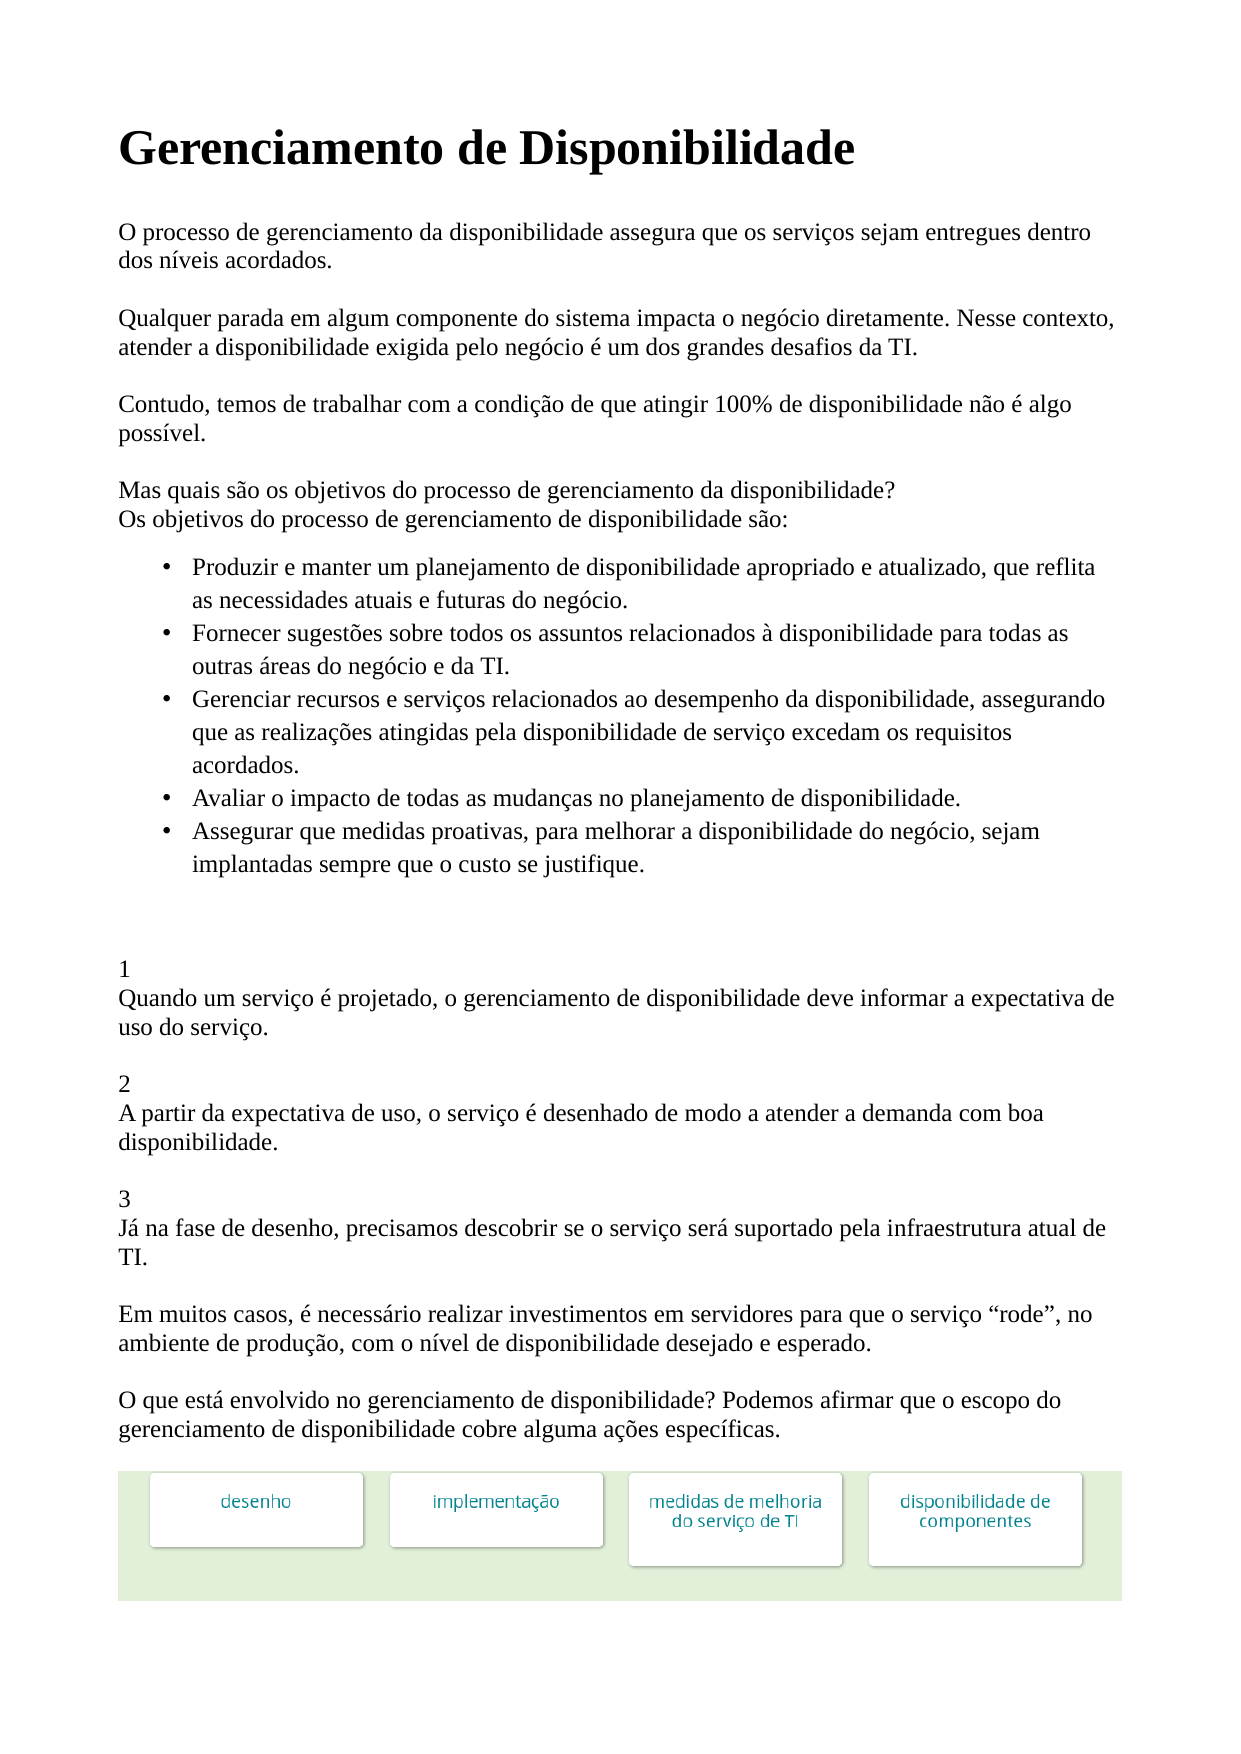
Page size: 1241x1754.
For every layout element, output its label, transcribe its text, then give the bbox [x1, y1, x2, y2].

text Em muitos casos, é necessário realizar investimentos em servidores para que o serviço “rode”, no ambiente de produção, com o nível de disponibilidade desejado e esperado. [118, 1299, 1122, 1357]
text Mas quais são os objetivos do processo de gerenciamento da disponibilidade? [118, 476, 1122, 504]
text 1 [118, 954, 1122, 983]
subtitle Gerenciamento de Disponibilidade [118, 118, 1122, 176]
list Avaliar o impacto de todas as mudanças no planejamento de disponibilidade. [162, 783, 1122, 812]
list Fornecer sugestões sobre todos os assuntos relacionados à disponibilidade para todas as outras áreas do negócio e da TI. [162, 618, 1122, 680]
text Quando um serviço é projetado, o gerenciamento de disponibilidade deve informar a expectativa de uso do serviço. [118, 983, 1122, 1041]
list Assegurar que medidas proativas, para melhorar a disponibilidade do negócio, sejam implantadas sempre que o custo se justifique. [162, 816, 1122, 878]
text O que está envolvido no gerenciamento de disponibilidade? Podemos afirmar que o escopo do gerenciamento de disponibilidade cobre alguma ações específicas. [118, 1386, 1122, 1443]
text A partir da expectativa de uso, o serviço é desenhado de modo a atender a demanda com boa disponibilidade. [118, 1098, 1122, 1156]
list Produzir e manter um planejamento de disponibilidade apropriado e atualizado, que reflita as necessidades atuais e futuras do negócio. [162, 552, 1122, 614]
text Contudo, temos de trabalhar com a condição de que atingir 100% de disponibilidade não é algo possível. [118, 389, 1122, 447]
text 3 [118, 1184, 1122, 1213]
list Gerenciar recursos e serviços relacionados ao desempenho da disponibilidade, assegurando que as realizações atingidas pela disponibilidade de serviço excedam os requisitos acordados. [162, 684, 1122, 779]
text 2 [118, 1069, 1122, 1098]
text Os objetivos do processo de gerenciamento de disponibilidade são: [118, 504, 1122, 533]
picture [118, 1471, 1123, 1601]
text Qualquer parada em algum componente do sistema impacta o negócio diretamente. Nesse contexto, atender a disponibilidade exigida pelo negócio é um dos grandes desafios da TI. [118, 303, 1122, 361]
text O processo de gerenciamento da disponibilidade assegura que os serviços sejam entregues dentro dos níveis acordados. [118, 217, 1122, 274]
text Já na fase de desenho, precisamos descobrir se o serviço será suportado pela infraestrutura atual de TI. [118, 1213, 1122, 1271]
